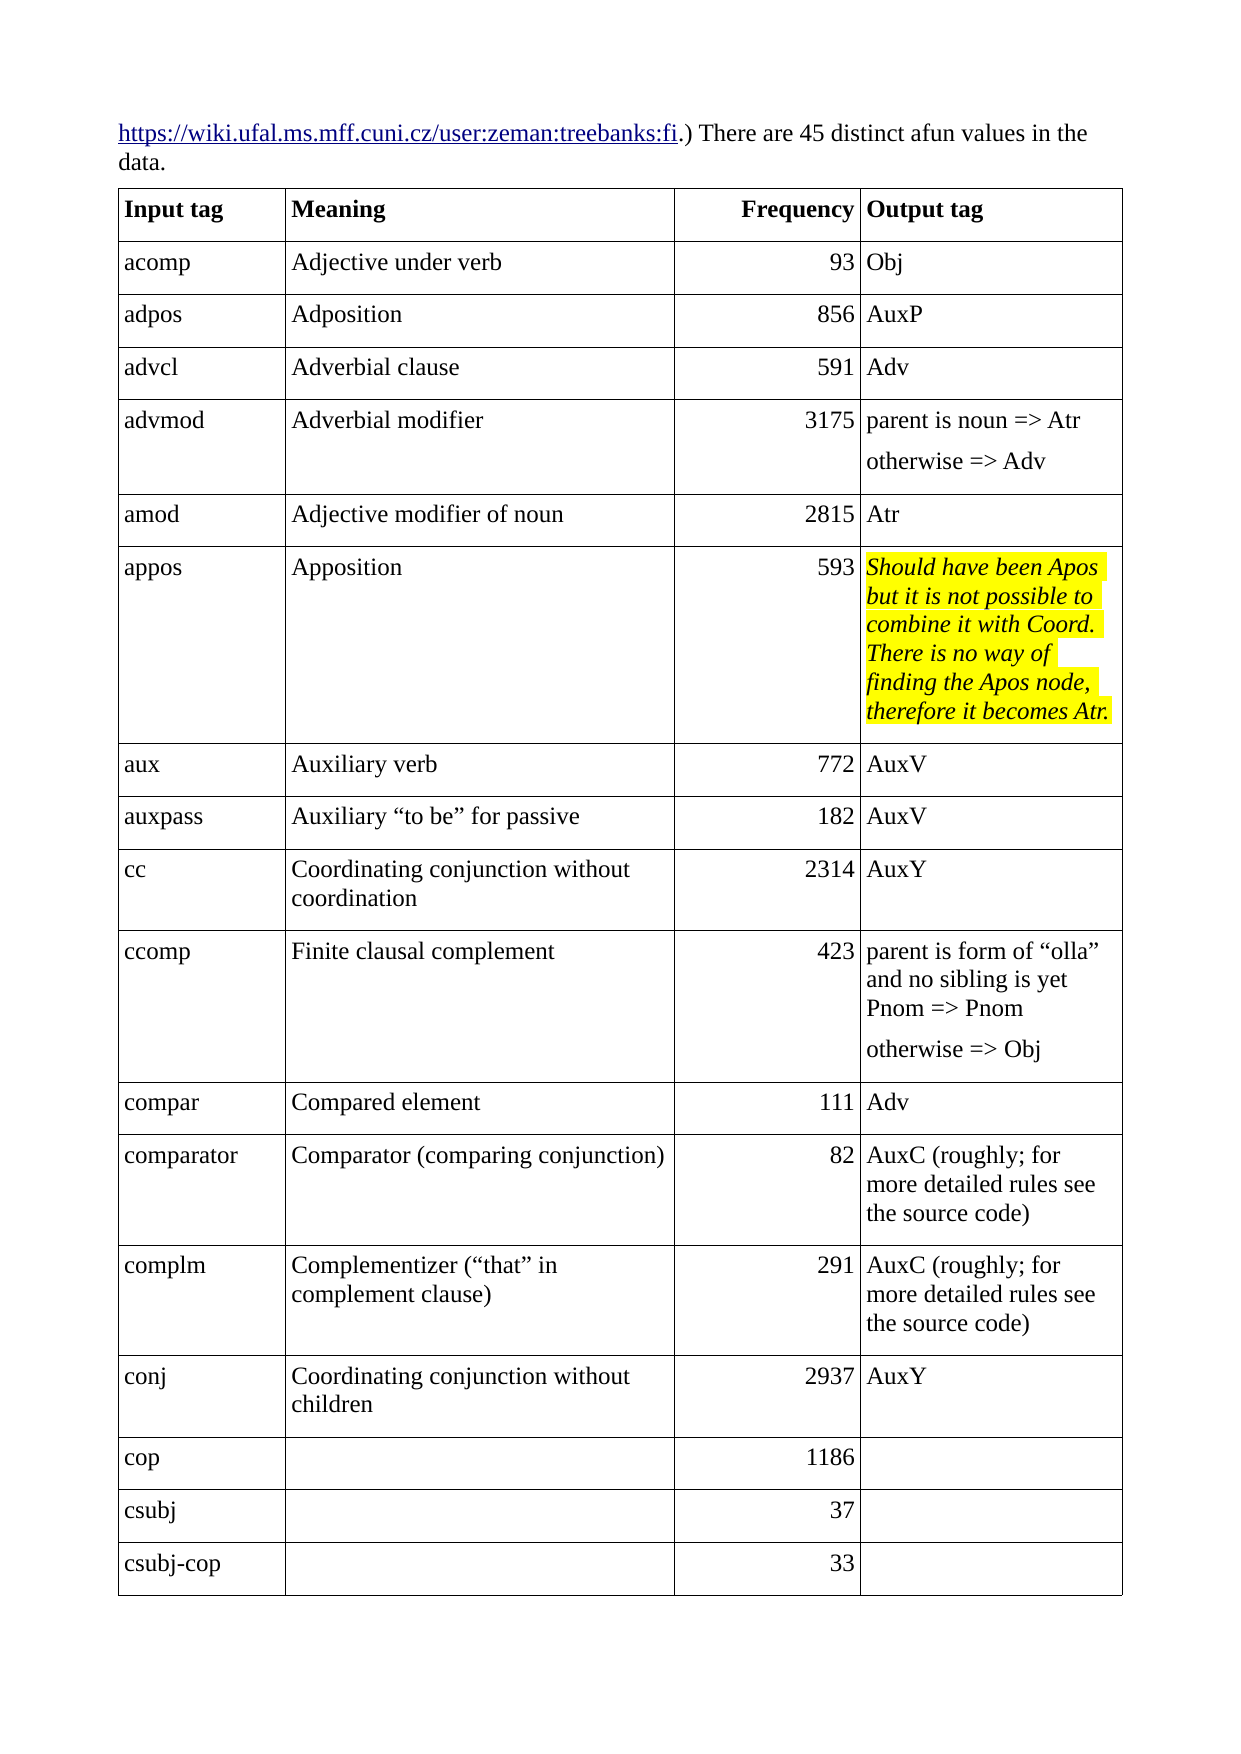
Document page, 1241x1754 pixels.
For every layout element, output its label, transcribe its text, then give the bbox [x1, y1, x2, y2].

table_cell [861, 1543, 1122, 1595]
table_cell adpos [119, 295, 285, 347]
table_cell 37 [675, 1490, 860, 1542]
table_cell parent is form of “olla” and no sibling is yet Pnom => Pnom otherwise => Obj [861, 931, 1122, 1082]
text https://wiki.ufal.ms.mff.cuni.cz/user:zeman:treebanks:fi.) There are 45 distinct afun values in the data. [118, 118, 1122, 176]
table_cell AuxC (roughly; for more detailed rules see the source code) [861, 1246, 1122, 1355]
table_header Output tag [861, 189, 1122, 241]
table_cell cop [119, 1438, 285, 1489]
table_cell Obj [861, 242, 1122, 294]
table_cell compar [119, 1083, 285, 1134]
table_cell 2937 [675, 1356, 860, 1437]
table_cell AuxP [861, 295, 1122, 347]
table_header Meaning [286, 189, 674, 241]
table_cell amod [119, 495, 285, 546]
table_cell 772 [675, 744, 860, 796]
table_cell Coordinating conjunction without coordination [286, 850, 674, 930]
table_cell aux [119, 744, 285, 796]
table_cell AuxY [861, 1356, 1122, 1437]
table_cell AuxC (roughly; for more detailed rules see the source code) [861, 1135, 1122, 1245]
table_cell parent is noun => Atr otherwise => Adv [861, 400, 1122, 493]
table_cell 33 [675, 1543, 860, 1595]
table_cell Compared element [286, 1083, 674, 1134]
table_cell Adposition [286, 295, 674, 347]
table_cell 1186 [675, 1438, 860, 1489]
table_cell [286, 1490, 674, 1542]
table_cell 591 [675, 348, 860, 399]
table_cell ccomp [119, 931, 285, 1082]
table_cell Auxiliary verb [286, 744, 674, 796]
table_cell 2314 [675, 850, 860, 930]
table_cell Atr [861, 495, 1122, 546]
table_cell 291 [675, 1246, 860, 1355]
table_cell [861, 1438, 1122, 1489]
table_cell Should have been Apos but it is not possible to combine it with Coord. There is no way of finding the Apos node, therefore it becomes Atr. [861, 547, 1122, 743]
table_cell Comparator (comparing conjunction) [286, 1135, 674, 1245]
table_cell acomp [119, 242, 285, 294]
table_cell [861, 1490, 1122, 1542]
table_cell 2815 [675, 495, 860, 546]
table_cell Adv [861, 348, 1122, 399]
table_cell 82 [675, 1135, 860, 1245]
table_header Frequency [675, 189, 860, 241]
table_cell 111 [675, 1083, 860, 1134]
table_cell Adverbial modifier [286, 400, 674, 493]
table_cell conj [119, 1356, 285, 1437]
table_header Input tag [119, 189, 285, 241]
table_cell 182 [675, 797, 860, 848]
table_cell csubj [119, 1490, 285, 1542]
table_cell Adverbial clause [286, 348, 674, 399]
table_cell 423 [675, 931, 860, 1082]
table_cell csubj-cop [119, 1543, 285, 1595]
table_cell cc [119, 850, 285, 930]
table_cell AuxV [861, 744, 1122, 796]
table_cell advcl [119, 348, 285, 399]
table_cell Apposition [286, 547, 674, 743]
table_cell advmod [119, 400, 285, 493]
table_cell AuxY [861, 850, 1122, 930]
table_cell Auxiliary “to be” for passive [286, 797, 674, 848]
table_cell 593 [675, 547, 860, 743]
table_cell comparator [119, 1135, 285, 1245]
table_cell 856 [675, 295, 860, 347]
table_cell complm [119, 1246, 285, 1355]
table_cell [286, 1543, 674, 1595]
table_cell Adjective under verb [286, 242, 674, 294]
table_cell auxpass [119, 797, 285, 848]
table_cell 93 [675, 242, 860, 294]
table_cell Finite clausal complement [286, 931, 674, 1082]
table_cell 3175 [675, 400, 860, 493]
table_cell Coordinating conjunction without children [286, 1356, 674, 1437]
table_cell Adv [861, 1083, 1122, 1134]
table_cell [286, 1438, 674, 1489]
table_cell Adjective modifier of noun [286, 495, 674, 546]
table_cell appos [119, 547, 285, 743]
table_cell Complementizer (“that” in complement clause) [286, 1246, 674, 1355]
table_cell AuxV [861, 797, 1122, 848]
